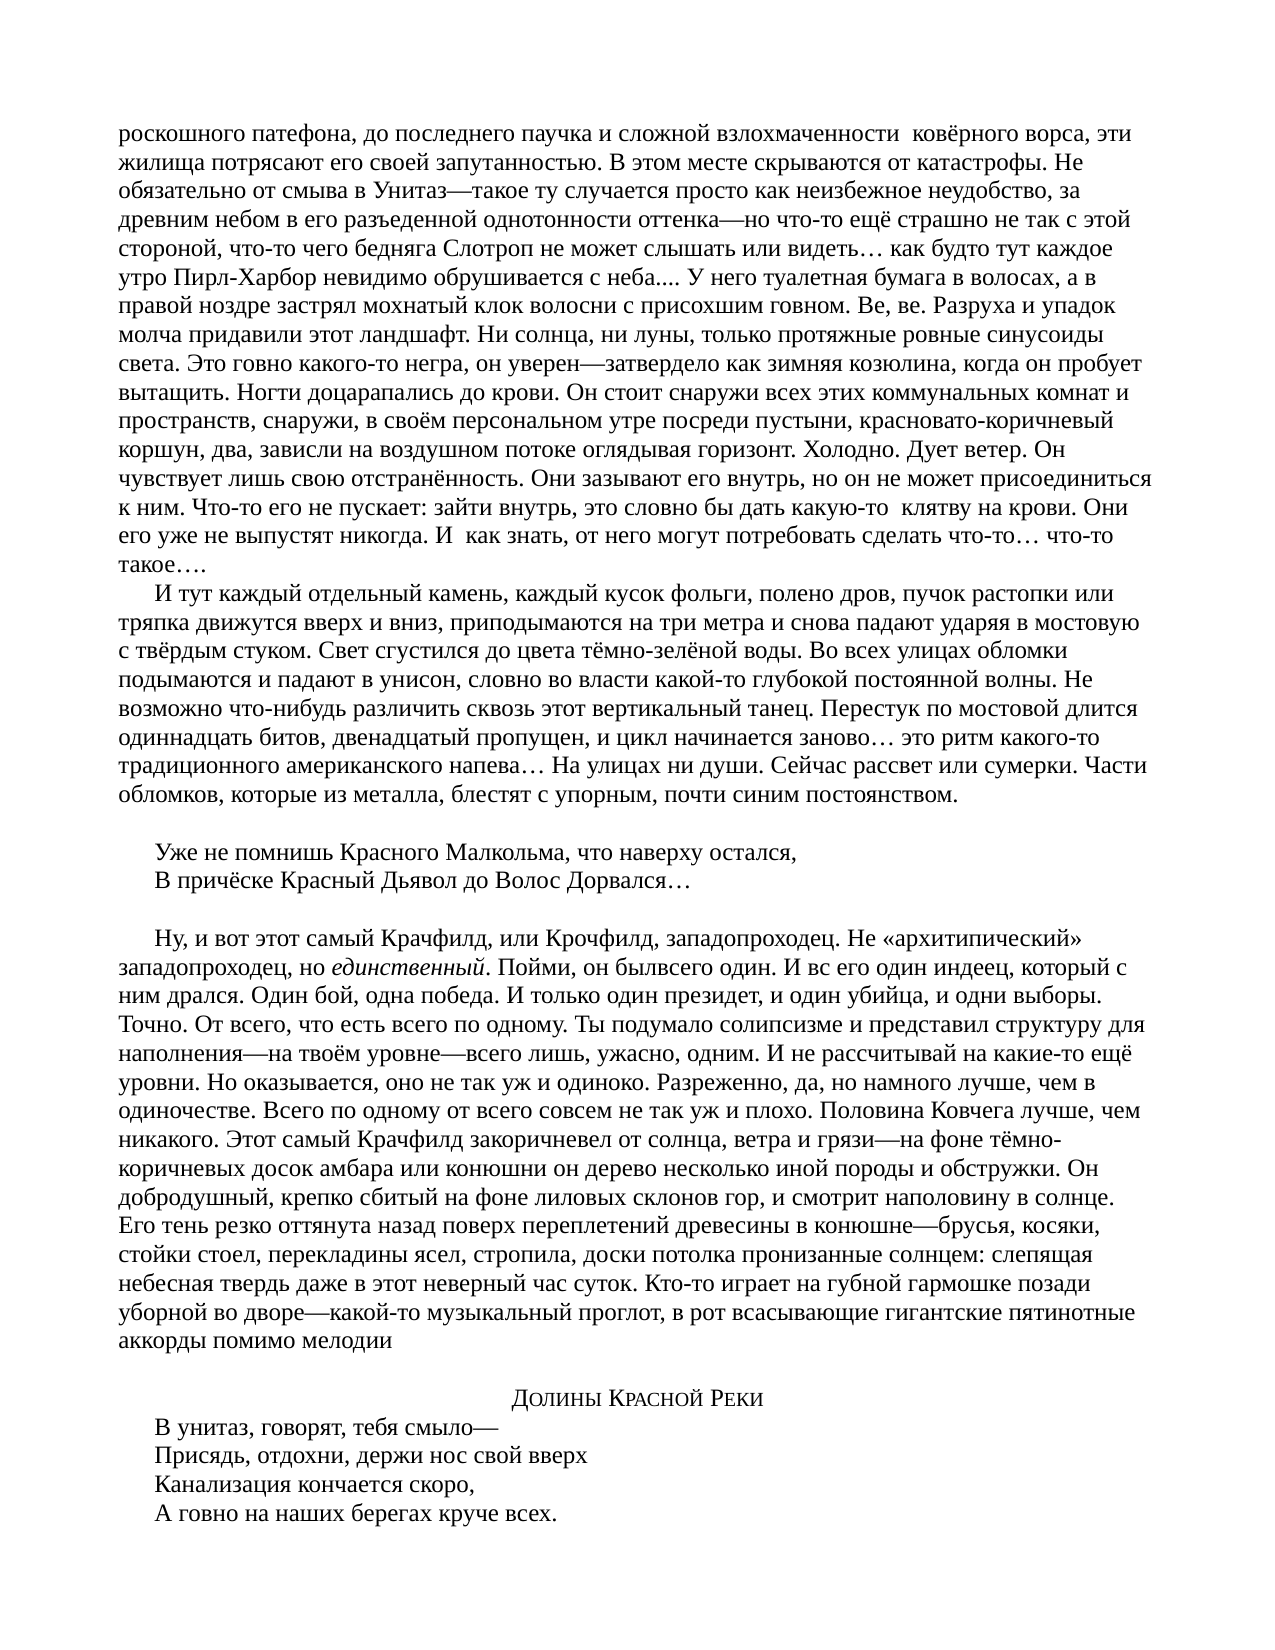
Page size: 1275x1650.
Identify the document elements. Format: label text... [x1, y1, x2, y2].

text В причёске Красный Дьявол до Волос Дорвался… [118, 866, 1157, 894]
text роскошного патефона, до последнего паучка и сложной взлохмаченности ковёрного ворса, эти жилища потрясают его своей запутанностью. В этом месте скрываются от катастрофы. Не обязательно от смыва в Унитаз—такое ту случается просто как неизбежное неудобство, за древним небом в его разъеденной однотонности оттенка—но что-то ещё страшно не так с этой стороной, что-то чего бедняга Слотроп не может слышать или видеть… как будто тут каждое утро Пирл-Харбор невидимо обрушивается с неба.... У него туалетная бумага в волосах, а в правой ноздре застрял мохнатый клок волосни с присохшим говном. Ве, ве. Разруха и упадок молча придавили этот ландшафт. Ни солнца, ни луны, только протяжные ровные синусоиды света. Это говно какого-то негра, он уверен—затвердело как зимняя козюлина, когда он пробует вытащить. Ногти доцарапались до крови. Он стоит снаружи всех этих коммунальных комнат и пространств, снаружи, в своём персональном утре посреди пустыни, красновато-коричневый коршун, два, зависли на воздушном потоке оглядывая горизонт. Холодно. Дует ветер. Он чувствует лишь свою отстранённость. Они зазывают его внутрь, но он не может присоединиться к ним. Что-то его не пускает: зайти внутрь, это словно бы дать какую-то клятву на крови. Они его уже не выпустят никогда. И как знать, от него могут потребовать сделать что-то… что-то такое…. [118, 118, 1157, 578]
text Присядь, отдохни, держи нос свой вверх [118, 1441, 1157, 1469]
text А говно на наших берегах круче всех. [118, 1498, 1157, 1527]
text Уже не помнишь Красного Малкольма, что наверху остался, [118, 837, 1157, 866]
text В унитаз, говорят, тебя смыло— [118, 1412, 1157, 1441]
text Долины Красной Реки [118, 1383, 1157, 1412]
text Ну, и вот этот самый Крачфилд, или Крочфилд, западопроходец. Не «архитипический» западопроходец, но единственный. Пойми, он былвсего один. И вс его один индеец, который с ним дрался. Один бой, одна победа. И только один президет, и один убийца, и одни выборы. Точно. От всего, что есть всего по одному. Ты подумало солипсизме и представил структуру для наполнения—на твоём уровне—всего лишь, ужасно, одним. И не рассчитывай на какие-то ещё уровни. Но оказывается, оно не так уж и одиноко. Разреженно, да, но намного лучше, чем в одиночестве. Всего по одному от всего совсем не так уж и плохо. Половина Ковчега лучше, чем никакого. Этот самый Крачфилд закоричневел от солнца, ветра и грязи—на фоне тёмно-коричневых досок амбара или конюшни он дерево несколько иной породы и обстружки. Он добродушный, крепко сбитый на фоне лиловых склонов гор, и смотрит наполовину в солнце. Его тень резко оттянута назад поверх переплетений древесины в конюшне—брусья, косяки, стойки стоел, перекладины ясел, стропила, доски потолка пронизанные солнцем: слепящая небесная твердь даже в этот неверный час суток. Кто-то играет на губной гармошке позади уборной во дворе—какой-то музыкальный проглот, в рот всасывающие гигантские пятинотные аккорды помимо мелодии [118, 923, 1157, 1354]
text И тут каждый отдельный камень, каждый кусок фольги, полено дров, пучок растопки или тряпка движутся вверх и вниз, приподымаются на три метра и снова падают ударяя в мостовую с твёрдым стуком. Свет сгустился до цвета тёмно-зелёной воды. Во всех улицах обломки подымаются и падают в унисон, словно во власти какой-то глубокой постоянной волны. Не возможно что-нибудь различить сквозь этот вертикальный танец. Перестук по мостовой длится одиннадцать битов, двенадцатый пропущен, и цикл начинается заново… это ритм какого-то традиционного американского напева… На улицах ни души. Сейчас рассвет или сумерки. Части обломков, которые из металла, блестят с упорным, почти синим постоянством. [118, 578, 1157, 808]
text Канализация кончается скоро, [118, 1469, 1157, 1498]
